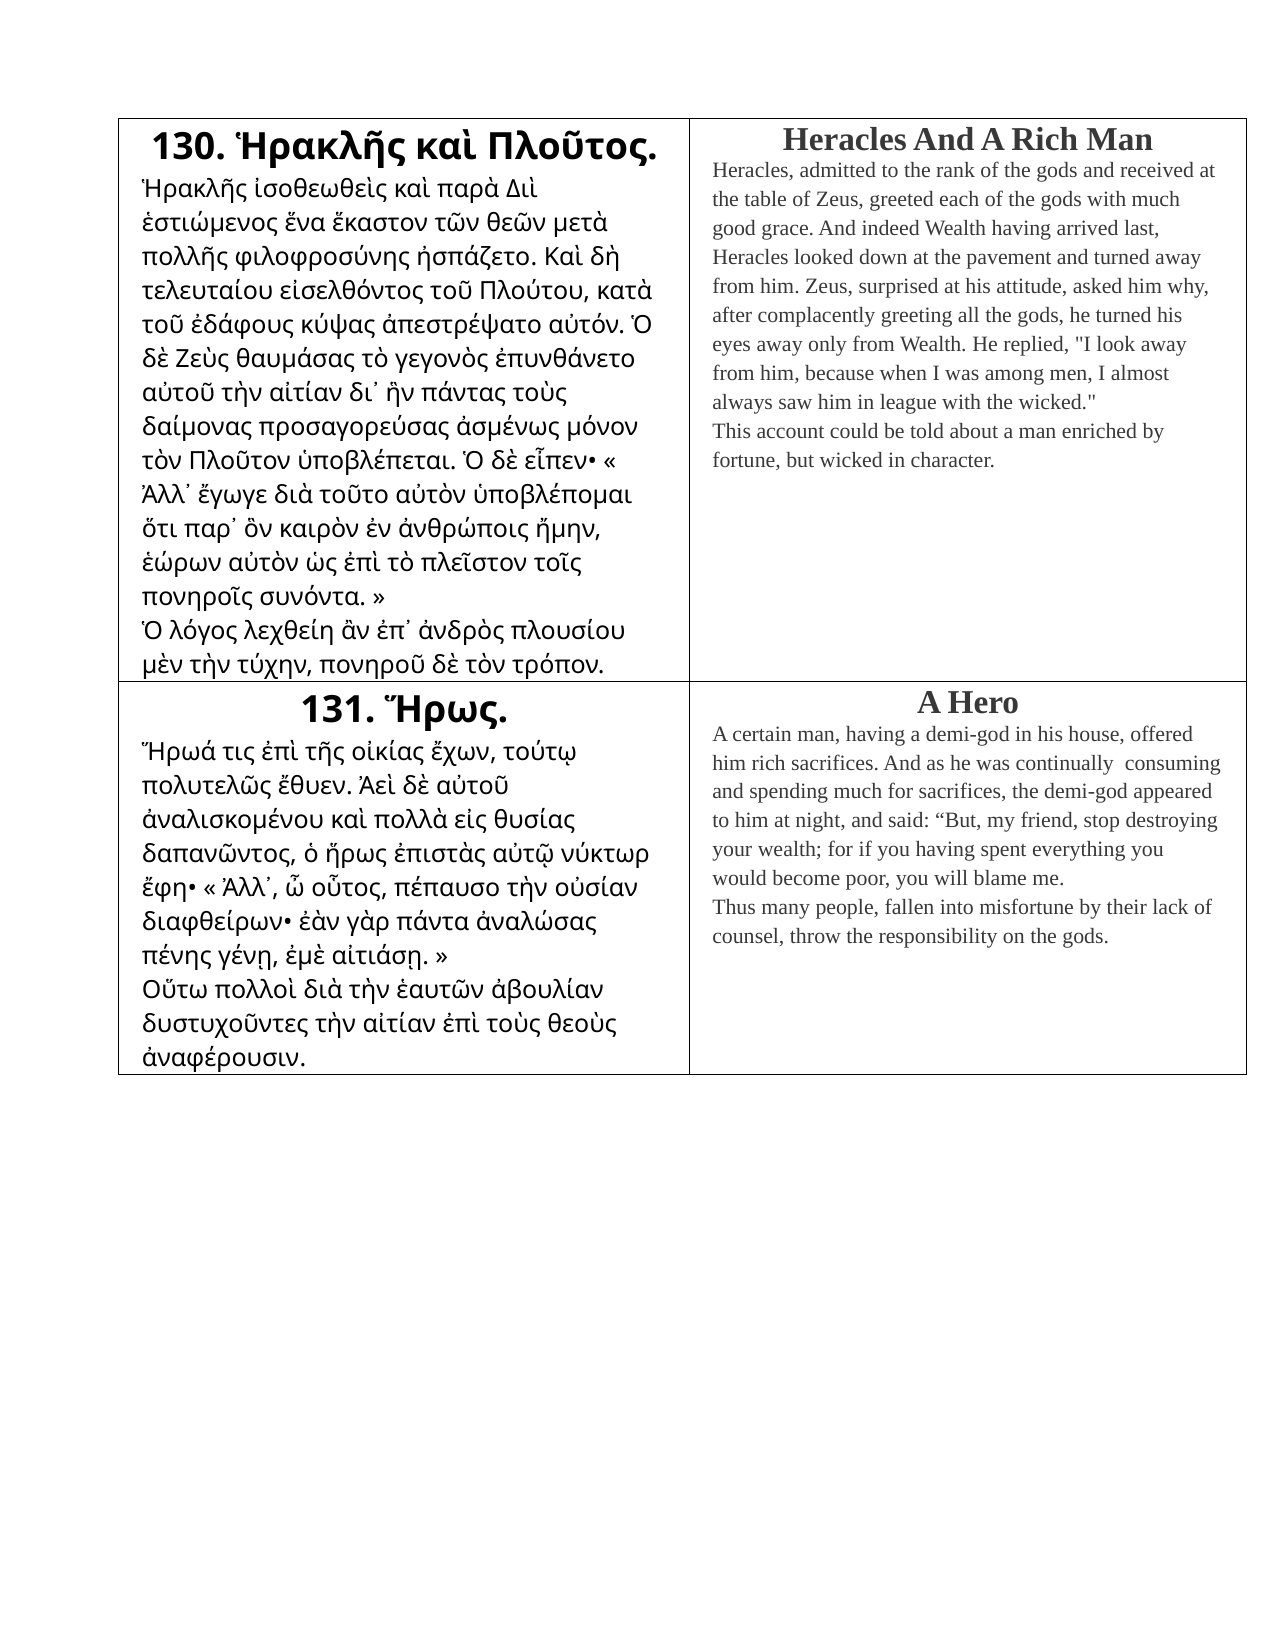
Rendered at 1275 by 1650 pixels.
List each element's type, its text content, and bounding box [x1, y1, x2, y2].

table_cell 131. Ἥρως. Ἥρωά τις ἐπὶ τῆς οἰκίας ἔχων, τούτῳ πολυτελῶς ἔθυεν. Ἀεὶ δὲ αὐτοῦ ἀναλισκομένου καὶ πολλὰ εἰς θυσίας δαπανῶντος, ὁ ἥρως ἐπιστὰς αὐτῷ νύκτωρ ἔφη• « Ἀλλ᾿, ὦ οὗτος, πέπαυσο τὴν οὐσίαν διαφθείρων• ἐὰν γὰρ πάντα ἀναλώσας πένης γένῃ, ἐμὲ αἰτιάσῃ. » Οὕτω πολλοὶ διὰ τὴν ἑαυτῶν ἀβουλίαν δυστυχοῦντες τὴν αἰτίαν ἐπὶ τοὺς θεοὺς ἀναφέρουσιν. [119, 682, 689, 1074]
table_cell 130. Ἡρακλῆς καὶ Πλοῦτος. Ἡρακλῆς ἰσοθεωθεὶς καὶ παρὰ Διὶ ἑστιώμενος ἕνα ἕκαστον τῶν θεῶν μετὰ πολλῆς φιλοφροσύνης ἠσπάζετο. Καὶ δὴ τελευταίου εἰσελθόντος τοῦ Πλούτου, κατὰ τοῦ ἐδάφους κύψας ἀπεστρέψατο αὐτόν. Ὁ δὲ Ζεὺς θαυμάσας τὸ γεγονὸς ἐπυνθάνετο αὐτοῦ τὴν αἰτίαν δι᾿ ἣν πάντας τοὺς δαίμονας προσαγορεύσας ἀσμένως μόνον τὸν Πλοῦτον ὑποβλέπεται. Ὁ δὲ εἶπεν• « Ἀλλ᾿ ἔγωγε διὰ τοῦτο αὐτὸν ὑποβλέπομαι ὅτι παρ᾿ ὃν καιρὸν ἐν ἀνθρώποις ἤμην, ἑώρων αὐτὸν ὡς ἐπὶ τὸ πλεῖστον τοῖς πονηροῖς συνόντα. » Ὁ λόγος λεχθείη ἂν ἐπ᾿ ἀνδρὸς πλουσίου μὲν τὴν τύχην, πονηροῦ δὲ τὸν τρόπον. [119, 119, 689, 681]
table_cell Heracles And A Rich Man Heracles, admitted to the rank of the gods and received at the table of Zeus, greeted each of the gods with much good grace. And indeed Wealth having arrived last, Heracles looked down at the pavement and turned away from him. Zeus, surprised at his attitude, asked him why, after complacently greeting all the gods, he turned his eyes away only from Wealth. He replied, "I look away from him, because when I was among men, I almost always saw him in league with the wicked." This account could be told about a man enriched by fortune, but wicked in character. [690, 119, 1246, 681]
table_cell A Hero A certain man, having a demi-god in his house, offered him rich sacrifices. And as he was continually consuming and spending much for sacrifices, the demi-god appeared to him at night, and said: “But, my friend, stop destroying your wealth; for if you having spent everything you would become poor, you will blame me. Thus many people, fallen into misfortune by their lack of counsel, throw the responsibility on the gods. [690, 682, 1246, 1074]
